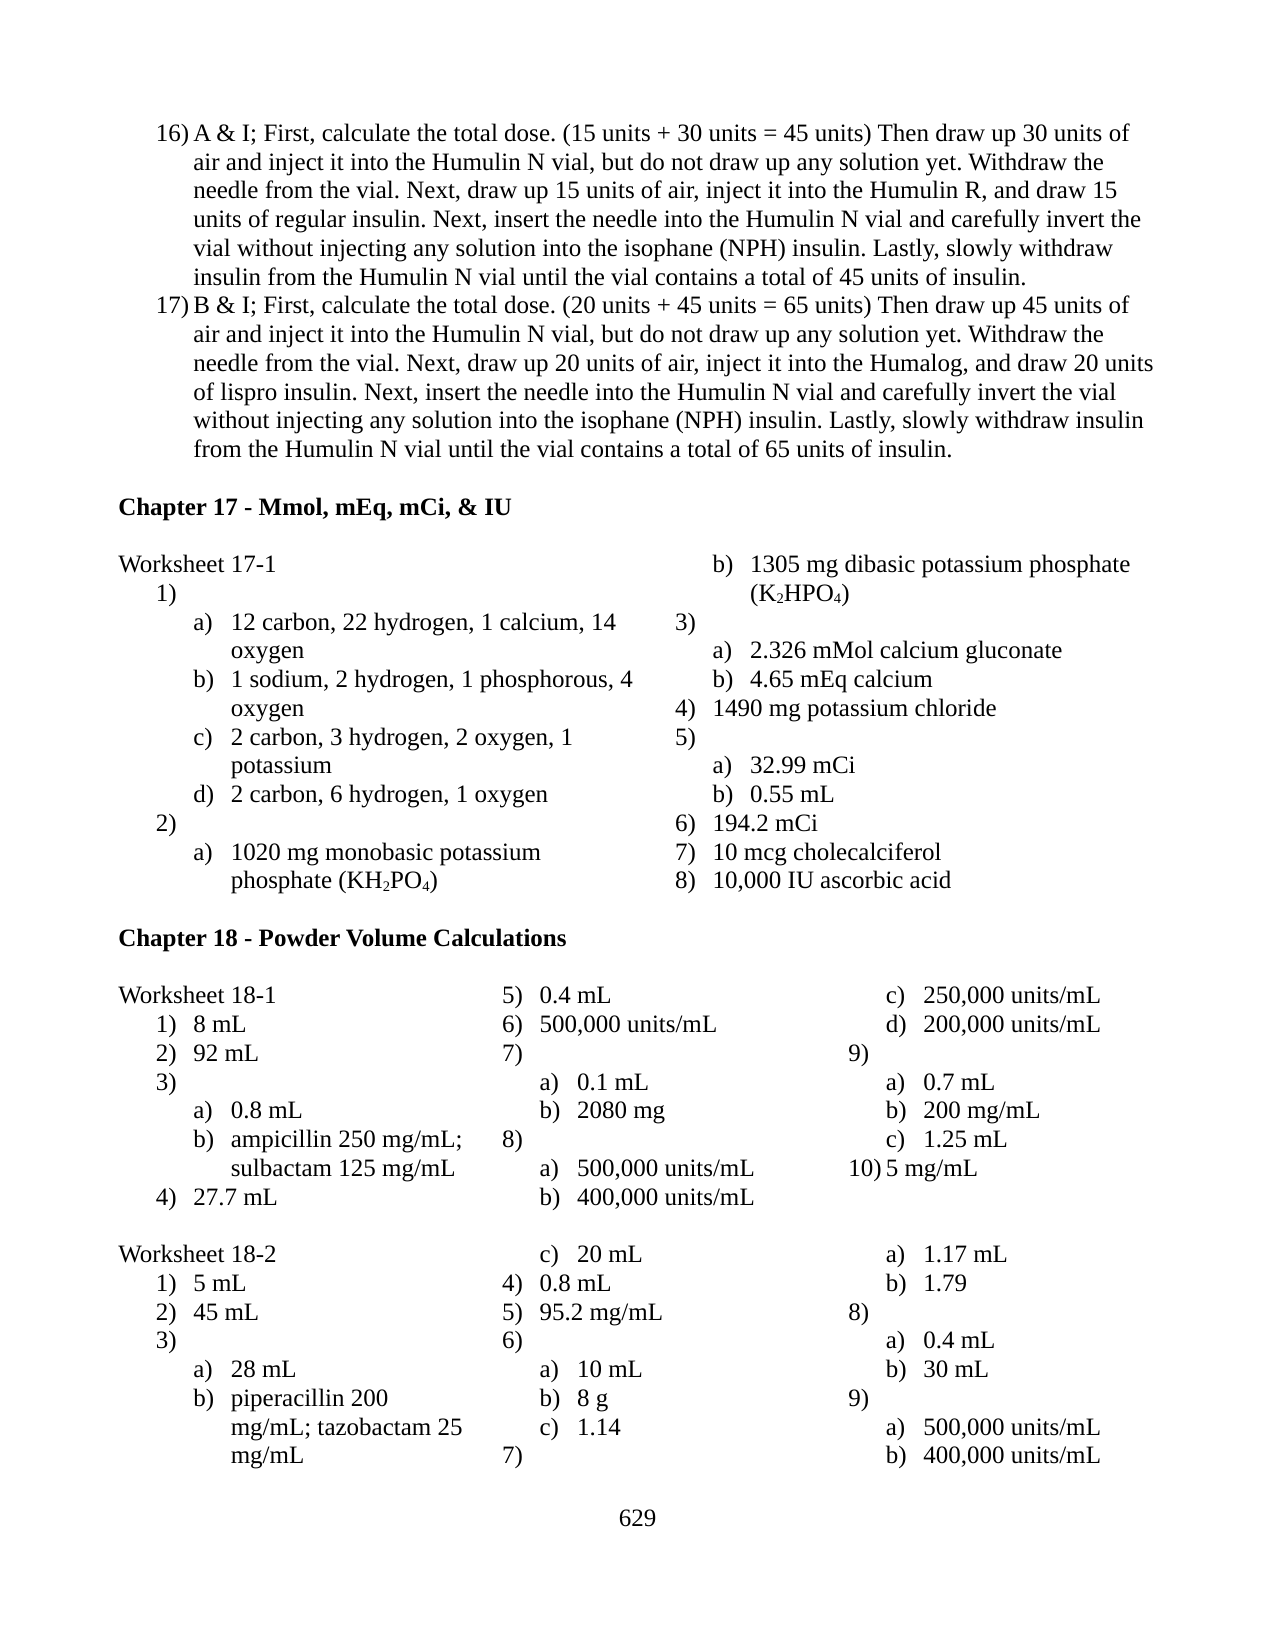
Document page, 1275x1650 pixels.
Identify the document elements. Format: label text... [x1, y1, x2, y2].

list piperacillin 200 mg/mL; tazobactam 25 mg/mL [193, 1383, 464, 1469]
list 2080 mg [539, 1096, 811, 1124]
list 10 mcg cholecalciferol [675, 837, 1157, 866]
list 0.55 mL [712, 779, 1157, 808]
text Chapter 17 - Mmol, mEq, mCi, & IU [118, 492, 1157, 521]
list 2 carbon, 6 hydrogen, 1 oxygen [193, 779, 637, 808]
list 400,000 units/mL [886, 1441, 1157, 1469]
list 500,000 units/mL [886, 1412, 1157, 1441]
list 4.65 mEq calcium [712, 664, 1157, 693]
list 1.17 mL [886, 1239, 1157, 1268]
list A & I; First, calculate the total dose. (15 units + 30 units = 45 units) Then draw up 30 units of air and inject it into the Humulin N vial, but do not draw up any solution yet. Withdraw the needle from the vial. Next, draw up 15 units of air, inject it into the Humulin R, and draw 15 units of regular insulin. Next, insert the needle into the Humulin N vial and carefully invert the vial without injecting any solution into the isophane (NPH) insulin. Lastly, slowly withdraw insulin from the Humulin N vial until the vial contains a total of 45 units of insulin. [156, 118, 1157, 291]
list 32.99 mCi [712, 751, 1157, 779]
list 1490 mg potassium chloride [675, 693, 1157, 722]
list 0.1 mL [539, 1067, 811, 1096]
list 8 mL [156, 1009, 464, 1038]
text Worksheet 18-1 [118, 981, 464, 1009]
list 1020 mg monobasic potassium phosphate (KH2PO4) [193, 837, 637, 894]
list ampicillin 250 mg/mL; sulbactam 125 mg/mL [193, 1124, 464, 1182]
list 0.4 mL [502, 981, 811, 1009]
list 0.4 mL [886, 1326, 1157, 1354]
list 10,000 IU ascorbic acid [675, 866, 1157, 894]
text Worksheet 17-1 [118, 549, 637, 578]
list 200 mg/mL [886, 1096, 1157, 1124]
list 45 mL [156, 1297, 464, 1326]
list 95.2 mg/mL [502, 1297, 811, 1326]
list 5 mg/mL [848, 1153, 1157, 1182]
list 30 mL [886, 1354, 1157, 1383]
list 5 mL [156, 1268, 464, 1297]
list 400,000 units/mL [539, 1182, 811, 1211]
list 1.25 mL [886, 1124, 1157, 1153]
text Worksheet 18-2 [118, 1239, 464, 1268]
list 92 mL [156, 1038, 464, 1067]
list 27.7 mL [156, 1182, 464, 1211]
list 500,000 units/mL [539, 1153, 811, 1182]
list 194.2 mCi [675, 808, 1157, 837]
list 20 mL [539, 1239, 811, 1268]
list 250,000 units/mL [886, 981, 1157, 1009]
list 200,000 units/mL [886, 1009, 1157, 1038]
list 28 mL [193, 1354, 464, 1383]
list 1.14 [539, 1412, 811, 1441]
list 500,000 units/mL [502, 1009, 811, 1038]
list 2.326 mMol calcium gluconate [712, 636, 1157, 664]
list 1305 mg dibasic potassium phosphate (K2HPO4) [712, 549, 1157, 607]
list 0.7 mL [886, 1067, 1157, 1096]
list 10 mL [539, 1354, 811, 1383]
list 2 carbon, 3 hydrogen, 2 oxygen, 1 potassium [193, 722, 637, 779]
list B & I; First, calculate the total dose. (20 units + 45 units = 65 units) Then draw up 45 units of air and inject it into the Humulin N vial, but do not draw up any solution yet. Withdraw the needle from the vial. Next, draw up 20 units of air, inject it into the Humalog, and draw 20 units of lispro insulin. Next, insert the needle into the Humulin N vial and carefully invert the vial without injecting any solution into the isophane (NPH) insulin. Lastly, slowly withdraw insulin from the Humulin N vial until the vial contains a total of 65 units of insulin. [156, 291, 1157, 463]
list 8 g [539, 1383, 811, 1412]
list 1.79 [886, 1268, 1157, 1297]
list 0.8 mL [193, 1096, 464, 1124]
list 12 carbon, 22 hydrogen, 1 calcium, 14 oxygen [193, 607, 637, 664]
text Chapter 18 - Powder Volume Calculations [118, 923, 1157, 952]
list 0.8 mL [502, 1268, 811, 1297]
list 1 sodium, 2 hydrogen, 1 phosphorous, 4 oxygen [193, 664, 637, 722]
